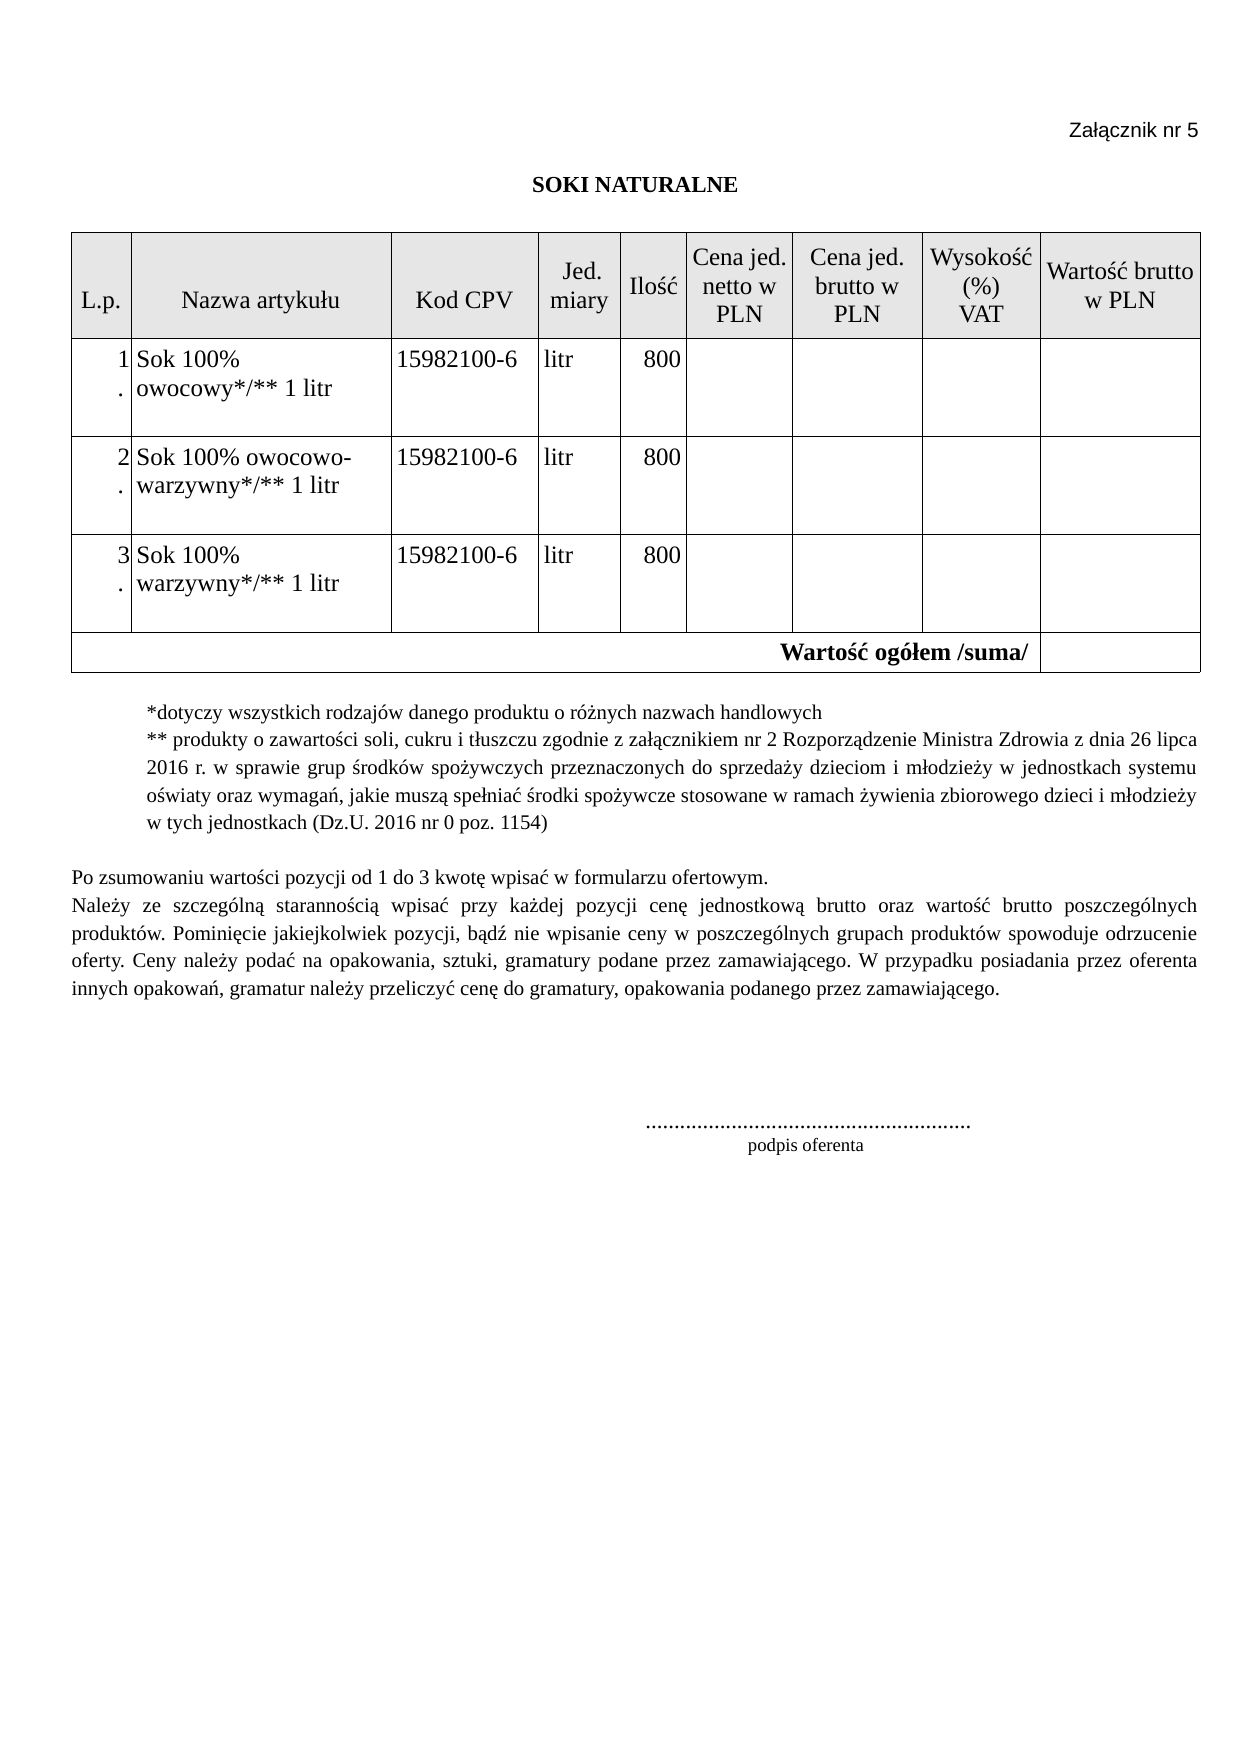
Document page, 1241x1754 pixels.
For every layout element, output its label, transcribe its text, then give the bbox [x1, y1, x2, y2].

table_cell litr [539, 339, 620, 436]
table_cell [793, 437, 922, 534]
table_cell [1041, 437, 1200, 534]
text ......................................................... [639, 1107, 972, 1134]
table_header Jed. miary [539, 233, 620, 338]
table_cell [923, 437, 1040, 534]
text Należy ze szczególną starannością wpisać przy każdej pozycji cenę jednostkową brutto oraz wartość brutto poszczególnych produktów. Pominięcie jakiejkolwiek pozycji, bądź nie wpisanie ceny w poszczególnych grupach produktów spowoduje odrzucenie oferty. Ceny należy podać na opakowania, sztuki, gramatury podane przez zamawiającego. W przypadku posiadania przez oferenta innych opakowań, gramatur należy przeliczyć cenę do gramatury, opakowania podanego przez zamawiającego. [71, 893, 1198, 1000]
table_cell [687, 437, 792, 534]
text Po zsumowaniu wartości pozycji od 1 do 3 kwotę wpisać w formularzu ofertowym. [71, 865, 1198, 889]
table_header Wysokość (%) VAT [923, 233, 1040, 338]
table_cell Sok 100% owocowy*/** 1 litr [132, 339, 391, 436]
table_cell [923, 339, 1040, 436]
table_cell litr [539, 437, 620, 534]
table_header Kod CPV [392, 233, 538, 338]
table_cell 15982100-6 [392, 535, 538, 632]
table_cell [687, 339, 792, 436]
table_cell [72, 339, 131, 436]
table_header Cena jed. netto w PLN [687, 233, 792, 338]
table_cell [1041, 633, 1200, 672]
table_header Cena jed. brutto w PLN [793, 233, 922, 338]
table_cell [1041, 339, 1200, 436]
table_header L.p. [72, 233, 131, 338]
table_header Nazwa artykułu [132, 233, 391, 338]
table_cell Sok 100% warzywny*/** 1 litr [132, 535, 391, 632]
table_cell [793, 535, 922, 632]
table_cell [1041, 535, 1200, 632]
table_header Ilość [621, 233, 686, 338]
list ** produkty o zawartości soli, cukru i tłuszczu zgodnie z załącznikiem nr 2 Rozporządzenie Ministra Zdrowia z dnia 26 lipca 2016 r. w sprawie grup środków spożywczych przeznaczonych do sprzedaży dzieciom i młodzieży w jednostkach systemu oświaty oraz wymagań, jakie muszą spełniać środki spożywcze stosowane w ramach żywienia zbiorowego dzieci i młodzieży w tych jednostkach (Dz.U. 2016 nr 0 poz. 1154) [109, 727, 1198, 834]
table_cell [687, 535, 792, 632]
table_cell litr [539, 535, 620, 632]
text podpis oferenta [639, 1134, 972, 1155]
table_cell 800 [621, 339, 686, 436]
table_cell [72, 535, 131, 632]
table_cell 15982100-6 [392, 339, 538, 436]
text SOKI NATURALNE [71, 172, 1198, 198]
table_cell 800 [621, 437, 686, 534]
table_cell [72, 437, 131, 534]
table_cell 800 [621, 535, 686, 632]
table_header Wartość brutto w PLN [1041, 233, 1200, 338]
table_cell [793, 339, 922, 436]
table_cell Sok 100% owocowo-warzywny*/** 1 litr [132, 437, 391, 534]
table_cell 15982100-6 [392, 437, 538, 534]
table_cell Wartość ogółem /suma/ [72, 633, 1040, 672]
list *dotyczy wszystkich rodzajów danego produktu o różnych nazwach handlowych [109, 700, 1198, 724]
table_cell [923, 535, 1040, 632]
